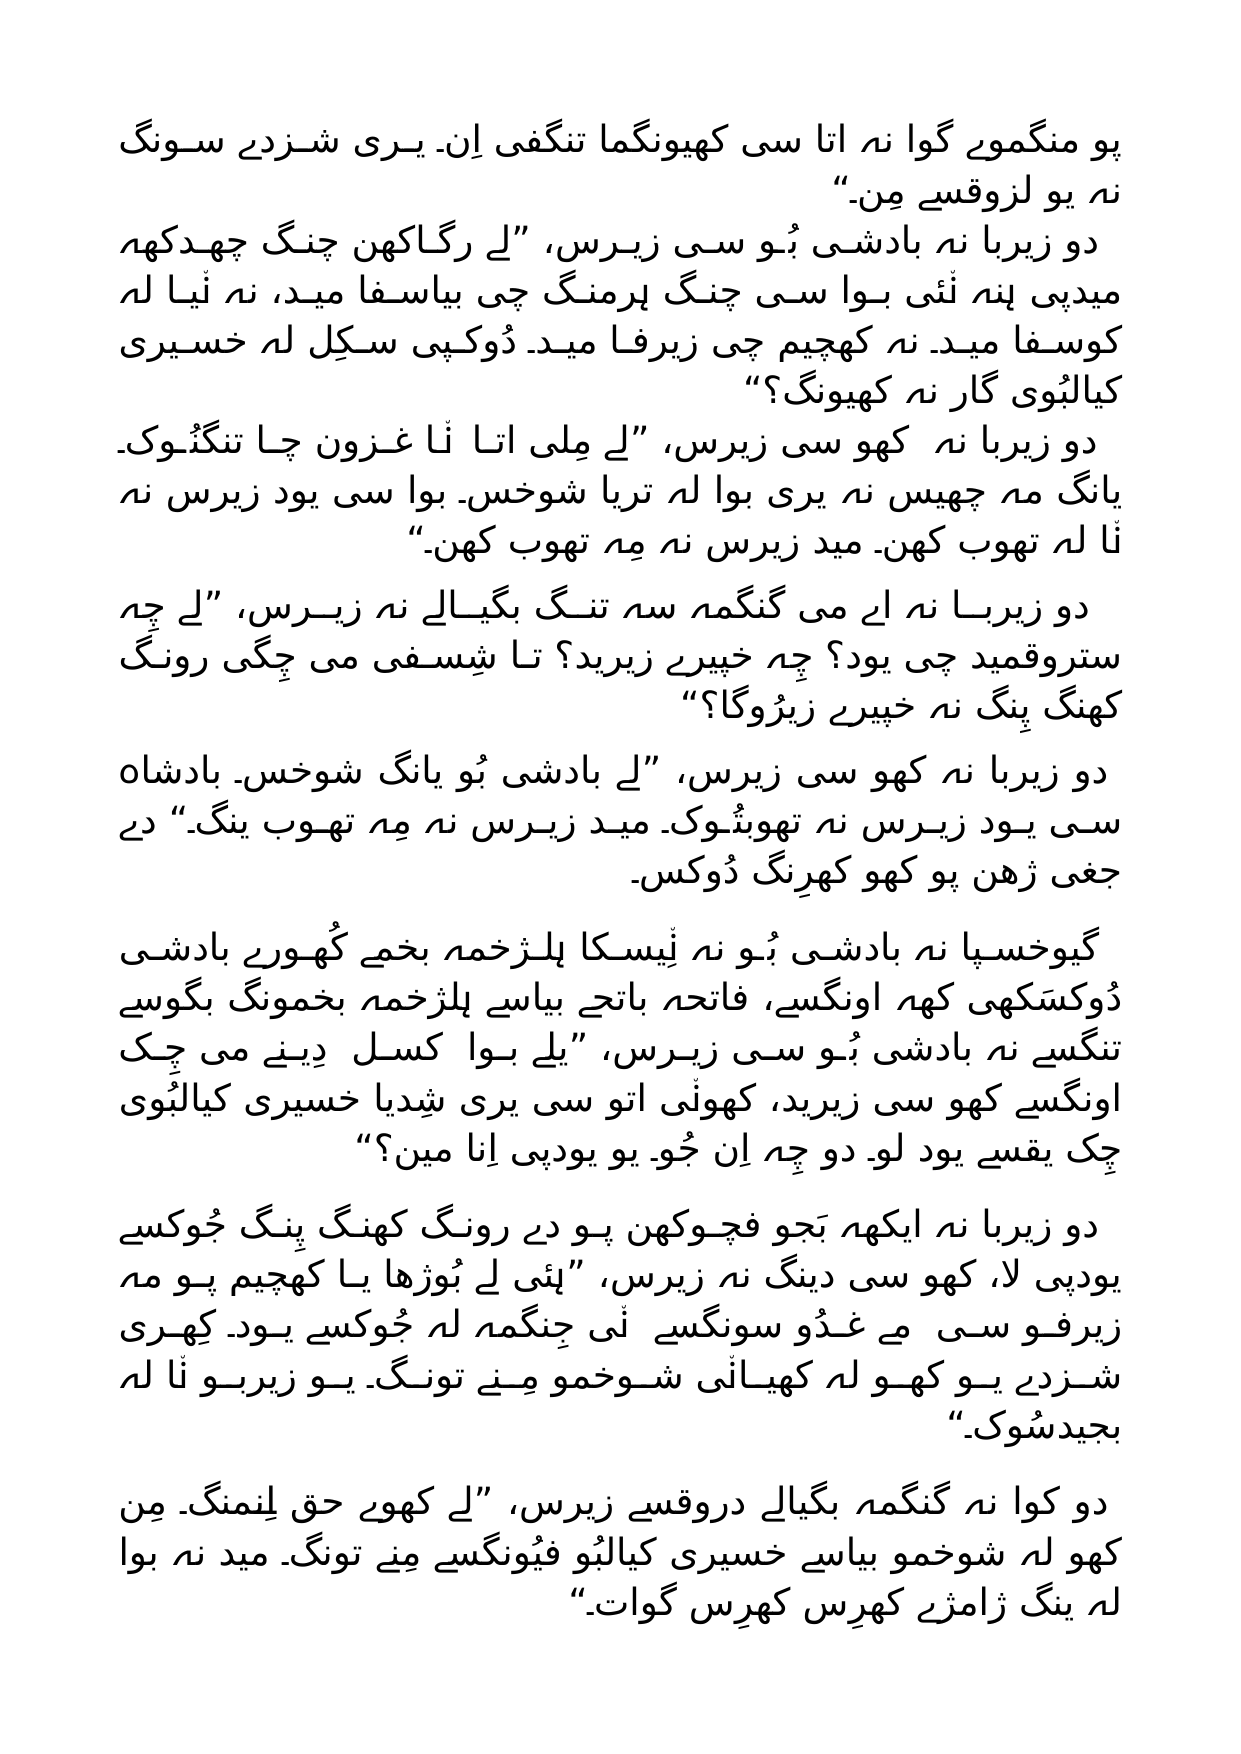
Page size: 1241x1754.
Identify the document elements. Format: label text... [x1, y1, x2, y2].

text دو زیربا نہ کھو سی زیرس، ”لے مِلی اتا ن٘ا غزون چا تنگنُوک۔ یانگ مہ چھیس نہ یری بوا لہ تریا شوخس۔ بوا سی یود زیرس نہ ن٘ا لہ تھوب کھن۔ مید زیرس نہ مِہ تھوب کھن۔“ [118, 419, 1122, 563]
text دو زیربا نہ کھو سی زیرس، ”لے بادشی بُو یانگ شوخس۔ بادشاہ سی یود زیرس نہ تھوبتُوک۔ مید زیرس نہ مِہ تھوب ینگ۔“ دے جغی ژھن پو کھو کھرِنگ دُوکس۔ [118, 749, 1122, 893]
text دو کوا نہ گنگمہ بگیالے دروقسے زیرس، ”لے کھوے حق اِنمنگ۔ مِن کھو لہ شوخمو بیاسے خسیری کیالبُو فیُونگسے مِنے تونگ۔ مید نہ بوا لہ ینگ ژامژے کھرِس کھرِس گوات۔“ [118, 1480, 1122, 1624]
text دو زیربا نہ بادشی بُو سی زیرس، ”لے رگاکھن چنگ چھدکھہ میدپی ہنہ ن٘ئی بوا سی چنگ ہرمنگ چی بیاسفا مید، نہ ن٘یا لہ کوسفا مید۔ نہ کھچیم چی زیرفا مید۔ دُوکپی سکِل لہ خسیری کیالبُوی گار نہ کھیونگ؟“ [118, 218, 1122, 412]
text پو منگموے گوا نہ اتا سی کھیونگما تنگفی اِن۔ یری شزدے سونگ نہ یو لزوقسے مِن۔“ [118, 118, 1122, 212]
text گیوخسپا نہ بادشی بُو نہ نِ٘یسکا ہلژخمہ بخمے کُھورے بادشی دُوکسَکھی کھہ اونگسے، فاتحہ باتحے بیاسے ہلژخمہ بخمونگ بگوسے تنگسے نہ بادشی بُو سی زیرس، ”یلے بوا کسل دِینے می چِک اونگسے کھو سی زیرید، کھون٘ی اتو سی یری شِدیا خسیری کیالبُوی چِک یقسے یود لو۔ دو چِہ اِن جُو۔ یو یودپی اِنا مین؟“ [118, 926, 1122, 1170]
text دو زیربا نہ ایکھہ بَجو فچوکھن پو دے رونگ کھنگ پِنگ جُوکسے یودپی لا، کھو سی دینگ نہ زیرس، ”ہئی لے بُوژھا یا کھچیم پو مہ زیرفو سی مے غدُو سونگسے ن٘ی جِنگمہ لہ جُوکسے یود۔ کِھری شزدے یو کھو لہ کھیان٘ی شوخمو مِنے تونگ۔ یو زیربو ن٘ا لہ بجیدسُوک۔“ [118, 1203, 1122, 1447]
text دو زیربا نہ اے می گنگمہ سہ تنگ بگیالے نہ زیرس، ”لے چِہ ستروقمید چی یود؟ چِہ خپیرے زیرید؟ تا شِسفی می چِگی رونگ کھنگ پِنگ نہ خپیرے زیرُوگا؟“ [118, 584, 1122, 728]
